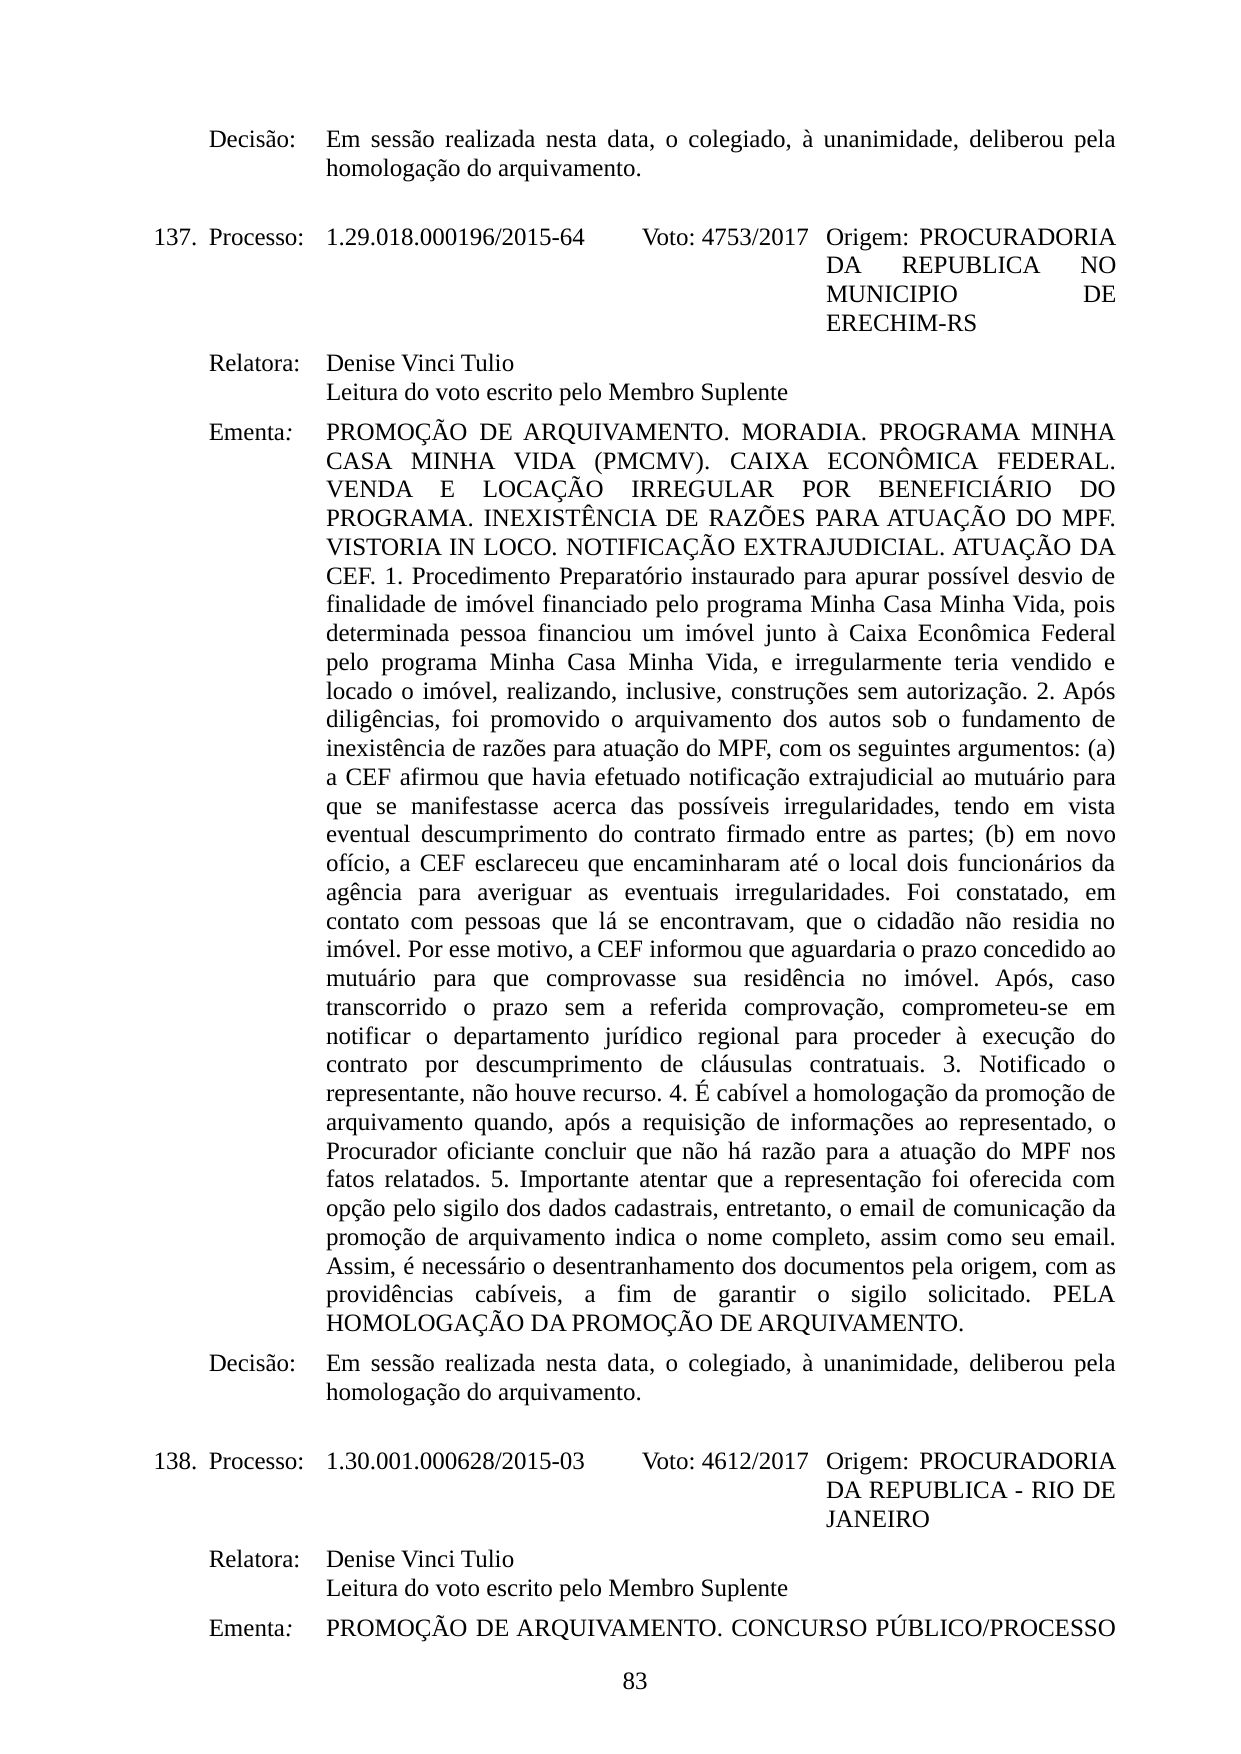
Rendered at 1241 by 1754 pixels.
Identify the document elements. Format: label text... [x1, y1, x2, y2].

table_cell Relatora: [203, 342, 320, 411]
table_cell PROMOÇÃO DE ARQUIVAMENTO. CONCURSO PÚBLICO/PROCESSO [320, 1607, 1122, 1647]
table_cell Ementa: [203, 411, 320, 1343]
table_header 1.29.018.000196/2015-64 [320, 216, 636, 342]
table_cell Em sessão realizada nesta data, o colegiado, à unanimidade, deliberou pela homologação do arquivamento. [320, 118, 1122, 187]
table_cell Denise Vinci Tulio Leitura do voto escrito pelo Membro Suplente [320, 342, 1122, 411]
table_cell [148, 118, 203, 187]
table_header Processo: [203, 216, 320, 342]
table_header 138. [148, 1440, 203, 1538]
table_cell Decisão: [203, 1343, 320, 1412]
table_header 137. [148, 216, 203, 342]
table_cell [148, 1343, 203, 1412]
table_cell [148, 1607, 203, 1647]
table_cell Em sessão realizada nesta data, o colegiado, à unanimidade, deliberou pela homologação do arquivamento. [320, 1343, 1122, 1412]
table_cell Ementa: [203, 1607, 320, 1647]
table_header 1.30.001.000628/2015-03 [320, 1440, 636, 1538]
table_header Origem: PROCURADORIA DA REPUBLICA NO MUNICIPIO DE ERECHIM-RS [820, 216, 1122, 342]
table_cell Decisão: [203, 118, 320, 187]
table_cell Relatora: [203, 1538, 320, 1607]
table_header Processo: [203, 1440, 320, 1538]
table_cell PROMOÇÃO DE ARQUIVAMENTO. MORADIA. PROGRAMA MINHA CASA MINHA VIDA (PMCMV). CAIXA ECONÔMICA FEDERAL. VENDA E LOCAÇÃO IRREGULAR POR BENEFICIÁRIO DO PROGRAMA. INEXISTÊNCIA DE RAZÕES PARA ATUAÇÃO DO MPF. VISTORIA IN LOCO. NOTIFICAÇÃO EXTRAJUDICIAL. ATUAÇÃO DA CEF. 1. Procedimento Preparatório instaurado para apurar possível desvio de finalidade de imóvel financiado pelo programa Minha Casa Minha Vida, pois determinada pessoa financiou um imóvel junto à Caixa Econômica Federal pelo programa Minha Casa Minha Vida, e irregularmente teria vendido e locado o imóvel, realizando, inclusive, construções sem autorização. 2. Após diligências, foi promovido o arquivamento dos autos sob o fundamento de inexistência de razões para atuação do MPF, com os seguintes argumentos: (a) a CEF afirmou que havia efetuado notificação extrajudicial ao mutuário para que se manifestasse acerca das possíveis irregularidades, tendo em vista eventual descumprimento do contrato firmado entre as partes; (b) em novo ofício, a CEF esclareceu que encaminharam até o local dois funcionários da agência para averiguar as eventuais irregularidades. Foi constatado, em contato com pessoas que lá se encontravam, que o cidadão não residia no imóvel. Por esse motivo, a CEF informou que aguardaria o prazo concedido ao mutuário para que comprovasse sua residência no imóvel. Após, caso transcorrido o prazo sem a referida comprovação, comprometeu-se em notificar o departamento jurídico regional para proceder à execução do contrato por descumprimento de cláusulas contratuais. 3. Notificado o representante, não houve recurso. 4. É cabível a homologação da promoção de arquivamento quando, após a requisição de informações ao representado, o Procurador oficiante concluir que não há razão para a atuação do MPF nos fatos relatados. 5. Importante atentar que a representação foi oferecida com opção pelo sigilo dos dados cadastrais, entretanto, o email de comunicação da promoção de arquivamento indica o nome completo, assim como seu email. Assim, é necessário o desentranhamento dos documentos pela origem, com as providências cabíveis, a fim de garantir o sigilo solicitado. PELA HOMOLOGAÇÃO DA PROMOÇÃO DE ARQUIVAMENTO. [320, 411, 1122, 1343]
table_header Voto: 4612/2017 [636, 1440, 820, 1538]
table_cell [148, 1538, 203, 1607]
table_cell Denise Vinci Tulio Leitura do voto escrito pelo Membro Suplente [320, 1538, 1122, 1607]
table_header Origem: PROCURADORIA DA REPUBLICA - RIO DE JANEIRO [820, 1440, 1122, 1538]
table_cell [148, 342, 203, 411]
table_header Voto: 4753/2017 [636, 216, 820, 342]
table_cell [148, 411, 203, 1343]
